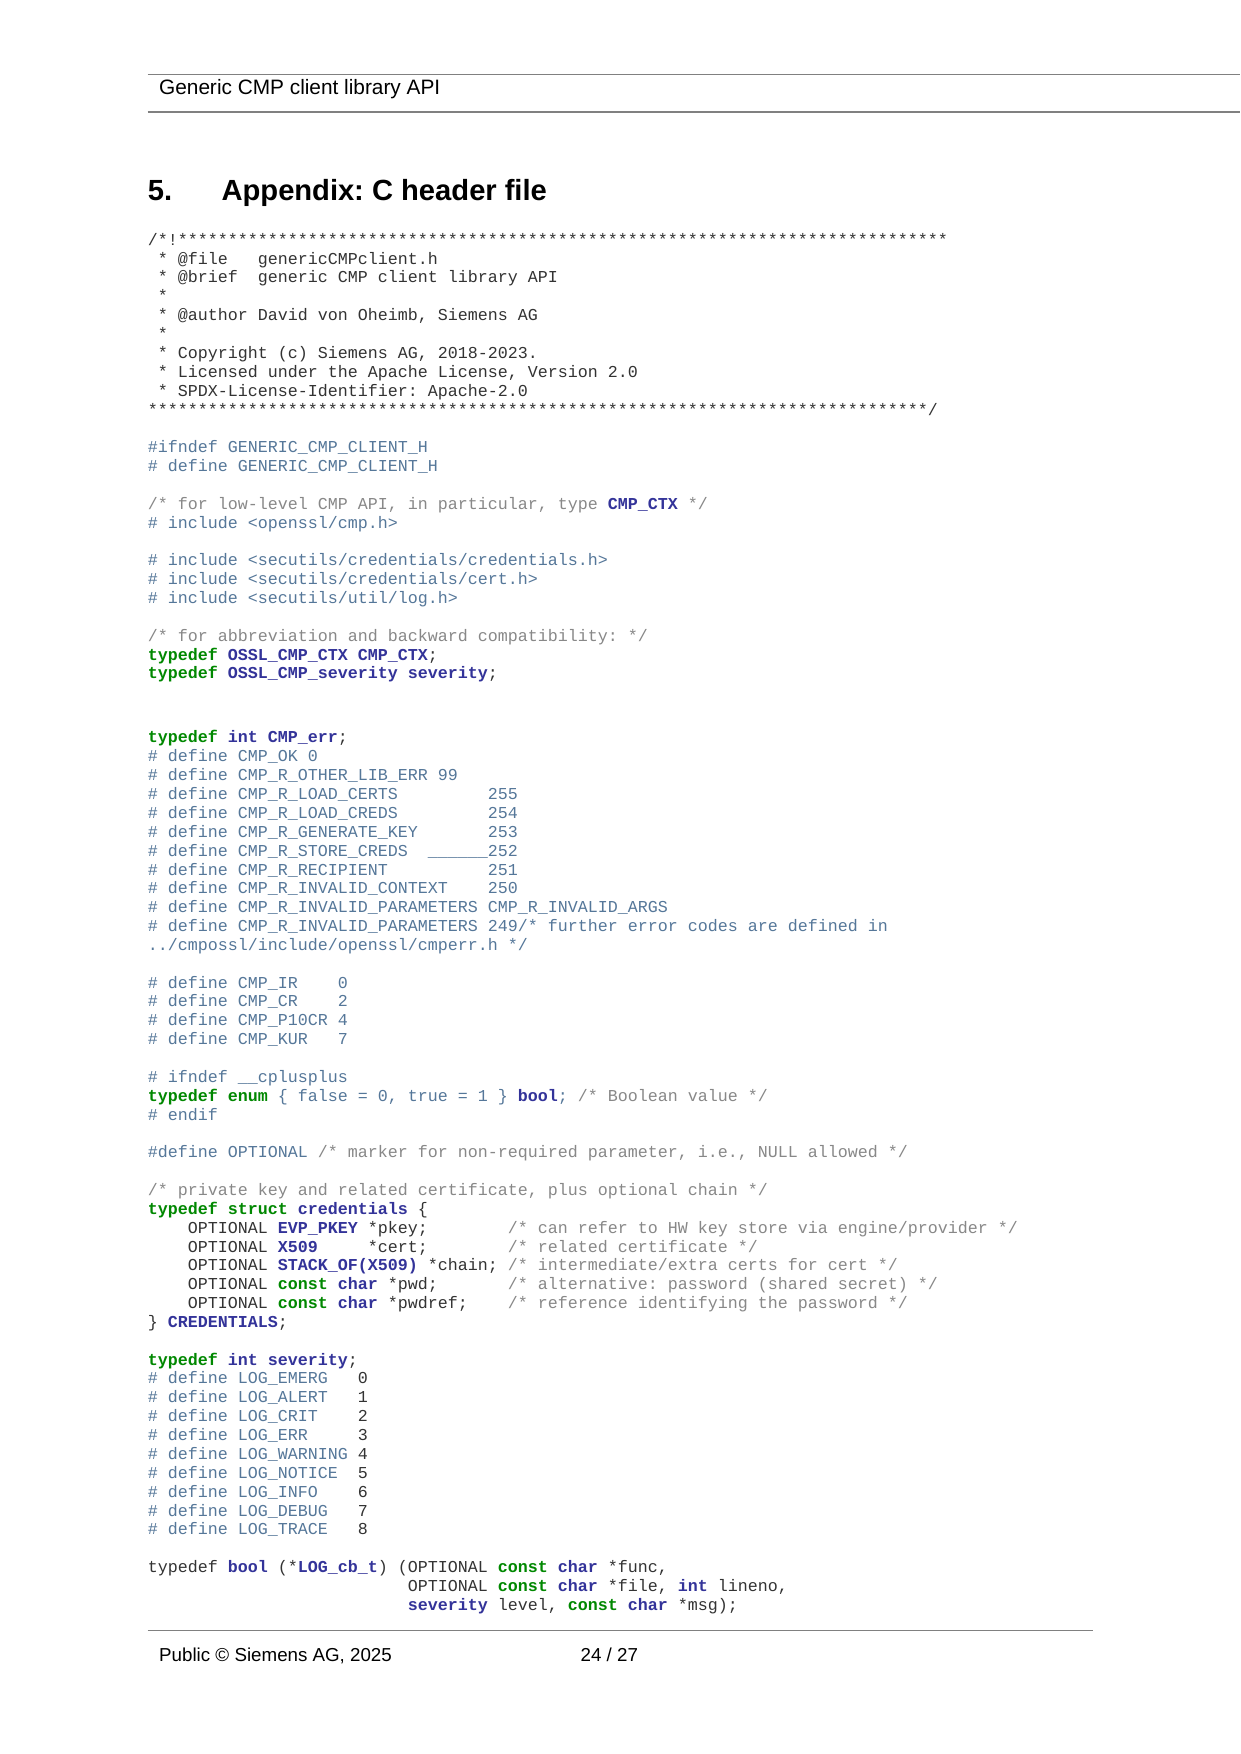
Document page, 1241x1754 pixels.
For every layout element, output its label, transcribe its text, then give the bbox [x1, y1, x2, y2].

text typedef enum { false = 0, true = 1 } bool; /* Boolean value */ [148, 1087, 1092, 1106]
text # define LOG_TRACE 8 [148, 1521, 1092, 1540]
text # define CMP_R_INVALID_CONTEXT 250 # define CMP_R_INVALID_PARAMETERS CMP_R_INVALID_ARGS [148, 880, 1092, 918]
text # define LOG_NOTICE 5 [148, 1464, 1092, 1483]
text # ifndef __cplusplus [148, 1068, 1092, 1087]
text * [148, 326, 1092, 344]
text # define CMP_P10CR 4 [148, 1012, 1092, 1031]
text OPTIONAL X509 *cert; /* related certificate */ [148, 1238, 1092, 1257]
text OPTIONAL EVP_PKEY *pkey; /* can refer to HW key store via engine/provider */ [148, 1219, 1092, 1238]
text * [148, 288, 1092, 307]
text * @file genericCMPclient.h [148, 250, 1092, 269]
text typedef int severity; [148, 1351, 1092, 1370]
text #ifndef GENERIC_CMP_CLIENT_H [148, 439, 1092, 458]
text severity level, const char *msg); [148, 1596, 1092, 1615]
text # endif [148, 1106, 1092, 1125]
text # define CMP_R_GENERATE_KEY 253 [148, 823, 1092, 842]
text # define LOG_ALERT 1 [148, 1389, 1092, 1408]
text # define CMP_OK 0 [148, 748, 1092, 767]
text # define LOG_EMERG 0 [148, 1370, 1092, 1389]
text # define CMP_R_RECIPIENT 251 [148, 861, 1092, 880]
text * SPDX-License-Identifier: Apache-2.0 ******************************************************************************/ [148, 382, 1092, 420]
text # define CMP_IR 0 [148, 974, 1092, 993]
text # define LOG_CRIT 2 [148, 1408, 1092, 1427]
text # include <openssl/cmp.h> [148, 514, 1092, 533]
text # define LOG_INFO 6 [148, 1483, 1092, 1502]
text # define LOG_WARNING 4 [148, 1446, 1092, 1464]
subtitle Appendix: C header file [148, 173, 1092, 206]
text # define CMP_R_STORE_CREDS ______252 [148, 842, 1092, 861]
text /*!***************************************************************************** [148, 212, 1092, 250]
text typedef struct credentials { [148, 1200, 1092, 1219]
text OPTIONAL const char *file, int lineno, [148, 1577, 1092, 1596]
text # define CMP_KUR 7 [148, 1031, 1092, 1049]
text # define LOG_DEBUG 7 [148, 1502, 1092, 1521]
text # define GENERIC_CMP_CLIENT_H [148, 458, 1092, 476]
text OPTIONAL const char *pwd; /* alternative: password (shared secret) */ [148, 1276, 1092, 1295]
text # define CMP_R_LOAD_CERTS 255 [148, 786, 1092, 804]
text OPTIONAL const char *pwdref; /* reference identifying the password */ } CREDENTIALS; [148, 1295, 1092, 1332]
text * Copyright (c) Siemens AG, 2018-2023. [148, 344, 1092, 363]
text # define CMP_R_LOAD_CREDS 254 [148, 804, 1092, 823]
text # define CMP_R_INVALID_PARAMETERS 249/* further error codes are defined in ../cmpossl/include/openssl/cmperr.h */ [148, 918, 1092, 955]
text # include <secutils/credentials/credentials.h> # include <secutils/credentials/cert.h> [148, 552, 1092, 589]
text * @brief generic CMP client library API [148, 269, 1092, 288]
text # define LOG_ERR 3 [148, 1427, 1092, 1446]
text /* for low-level CMP API, in particular, type CMP_CTX */ [148, 495, 1092, 514]
text typedef int CMP_err; [148, 710, 1092, 748]
text typedef bool (*LOG_cb_t) (OPTIONAL const char *func, [148, 1559, 1092, 1577]
text # define CMP_R_OTHER_LIB_ERR 99 [148, 767, 1092, 786]
text # define CMP_CR 2 [148, 993, 1092, 1012]
text # include <secutils/util/log.h> /* for abbreviation and backward compatibility: */ [148, 589, 1092, 646]
text /* private key and related certificate, plus optional chain */ [148, 1182, 1092, 1200]
text OPTIONAL STACK_OF(X509) *chain; /* intermediate/extra certs for cert */ [148, 1257, 1092, 1276]
text * @author David von Oheimb, Siemens AG [148, 307, 1092, 326]
text #define OPTIONAL /* marker for non-required parameter, i.e., NULL allowed */ [148, 1144, 1092, 1163]
text typedef OSSL_CMP_CTX CMP_CTX; typedef OSSL_CMP_severity severity; [148, 646, 1092, 710]
text * Licensed under the Apache License, Version 2.0 [148, 363, 1092, 382]
